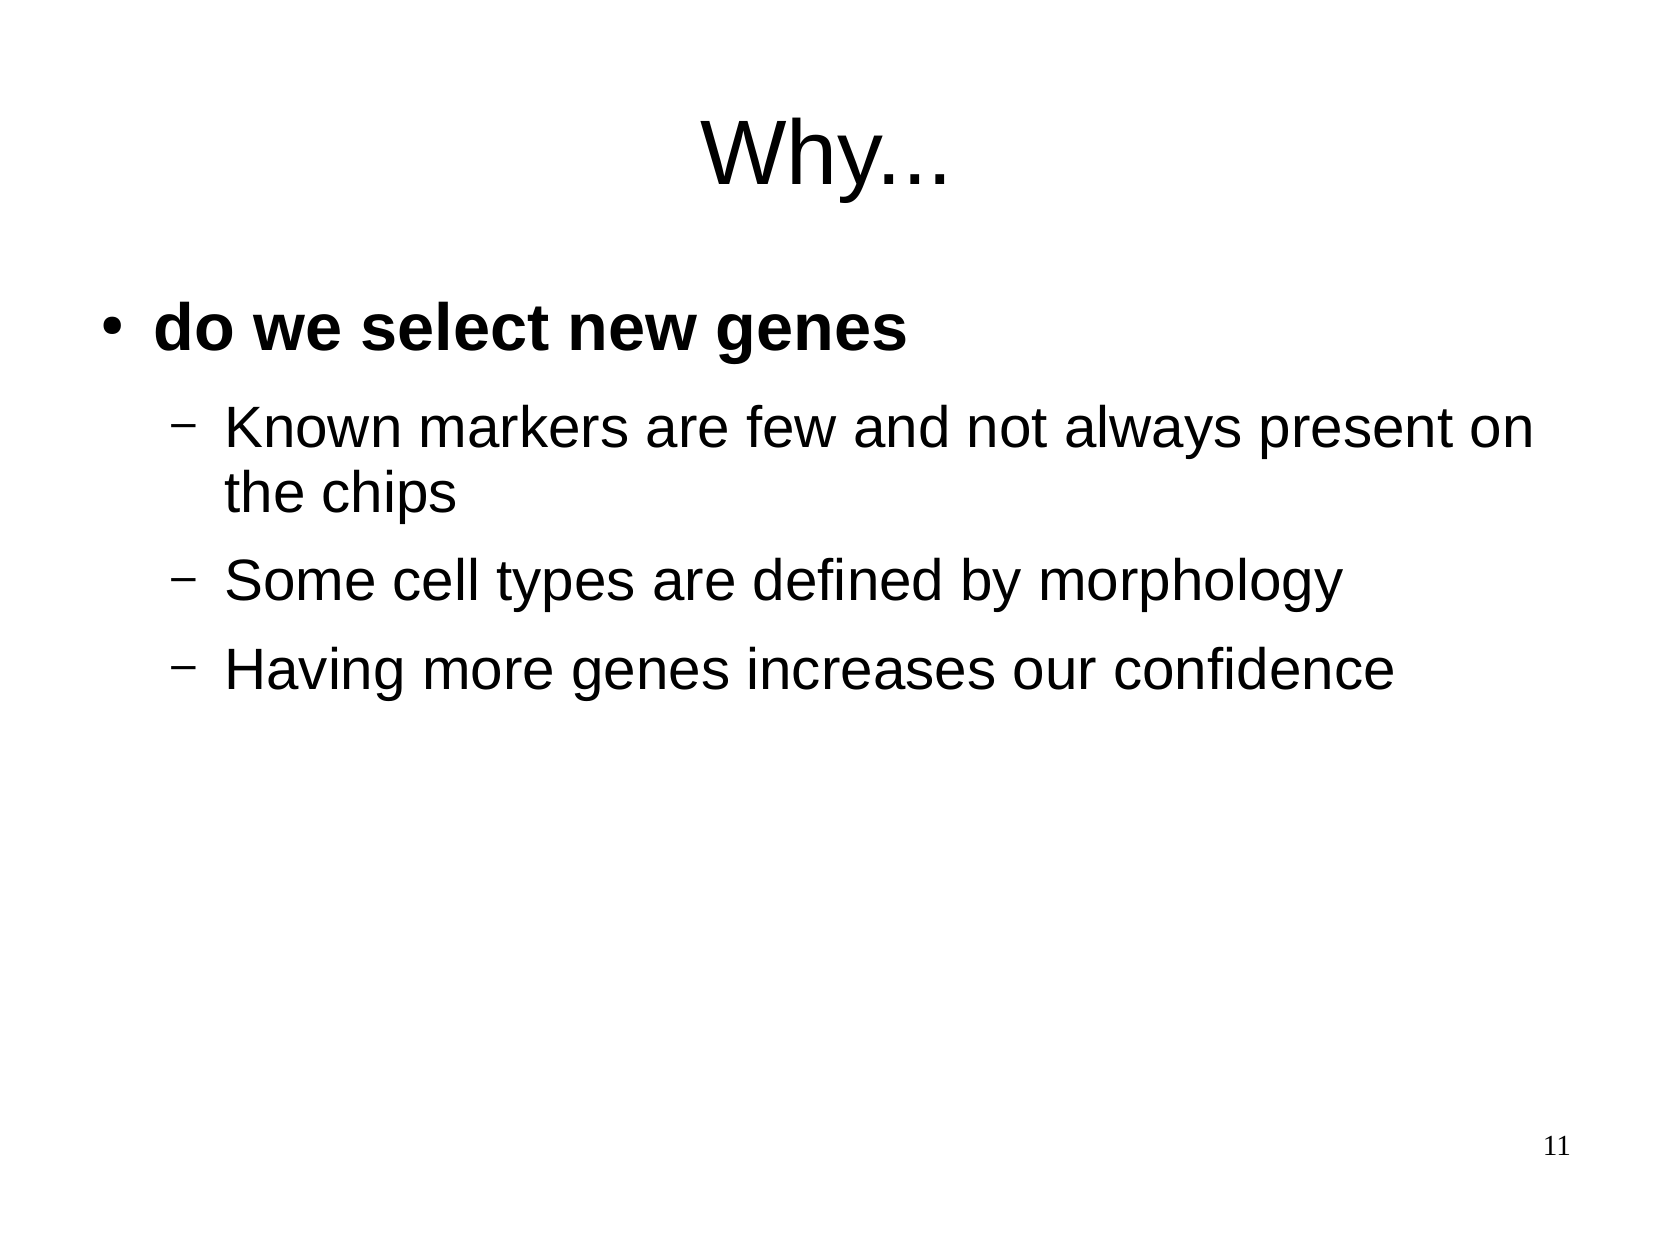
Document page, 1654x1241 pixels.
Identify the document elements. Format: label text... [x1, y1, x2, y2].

list do we select new genes Known markers are few and not always present on the chips Some cell types are defined by morphology Having more genes increases our confidence [82, 290, 1571, 1010]
title Why... [82, 49, 1571, 257]
